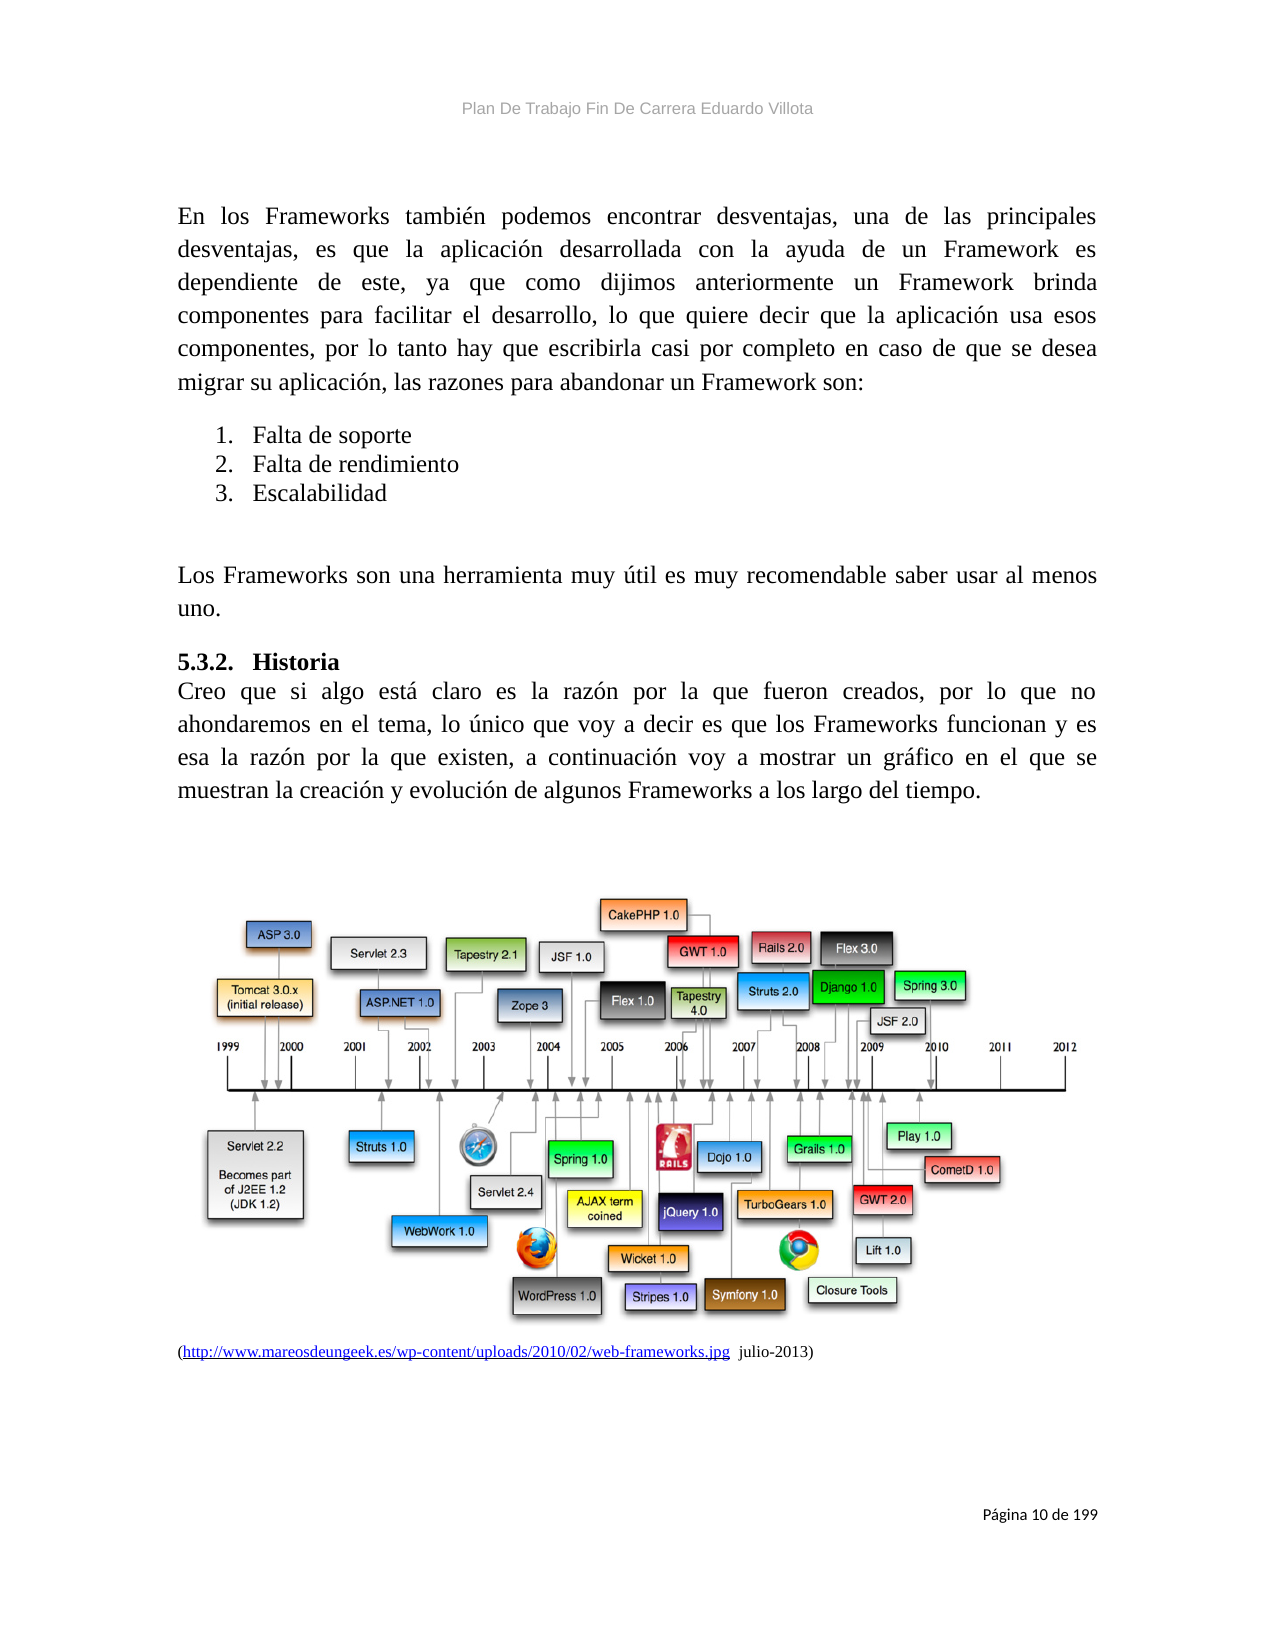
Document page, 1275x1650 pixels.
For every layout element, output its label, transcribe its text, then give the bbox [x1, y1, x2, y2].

list Falta de soporte [215, 420, 1098, 449]
list Historia [177, 647, 1098, 676]
text Creo que si algo está claro es la razón por la que fueron creados, por lo que no ahondaremos en el tema, lo único que voy a decir es que los Frameworks funcionan y es esa la razón por la que existen, a continuación voy a mostrar un gráfico en el que se muestran la creación y evolución de algunos Frameworks a los largo del tiempo. [177, 676, 1098, 804]
list Escalabilidad [215, 478, 1098, 507]
picture [187, 882, 1088, 1339]
text En los Frameworks también podemos encontrar desventajas, una de las principales desventajas, es que la aplicación desarrollada con la ayuda de un Framework es dependiente de este, ya que como dijimos anteriormente un Framework brinda componentes para facilitar el desarrollo, lo que quiere decir que la aplicación usa esos componentes, por lo tanto hay que escribirla casi por completo en caso de que se desea migrar su aplicación, las razones para abandonar un Framework son: [177, 201, 1098, 395]
text Los Frameworks son una herramienta muy útil es muy recomendable saber usar al menos uno. [177, 561, 1098, 622]
text (http://www.mareosdeungeek.es/wp-content/uploads/2010/02/web-frameworks.jpg julio-2013) [177, 883, 1098, 1361]
list Falta de rendimiento [215, 449, 1098, 478]
